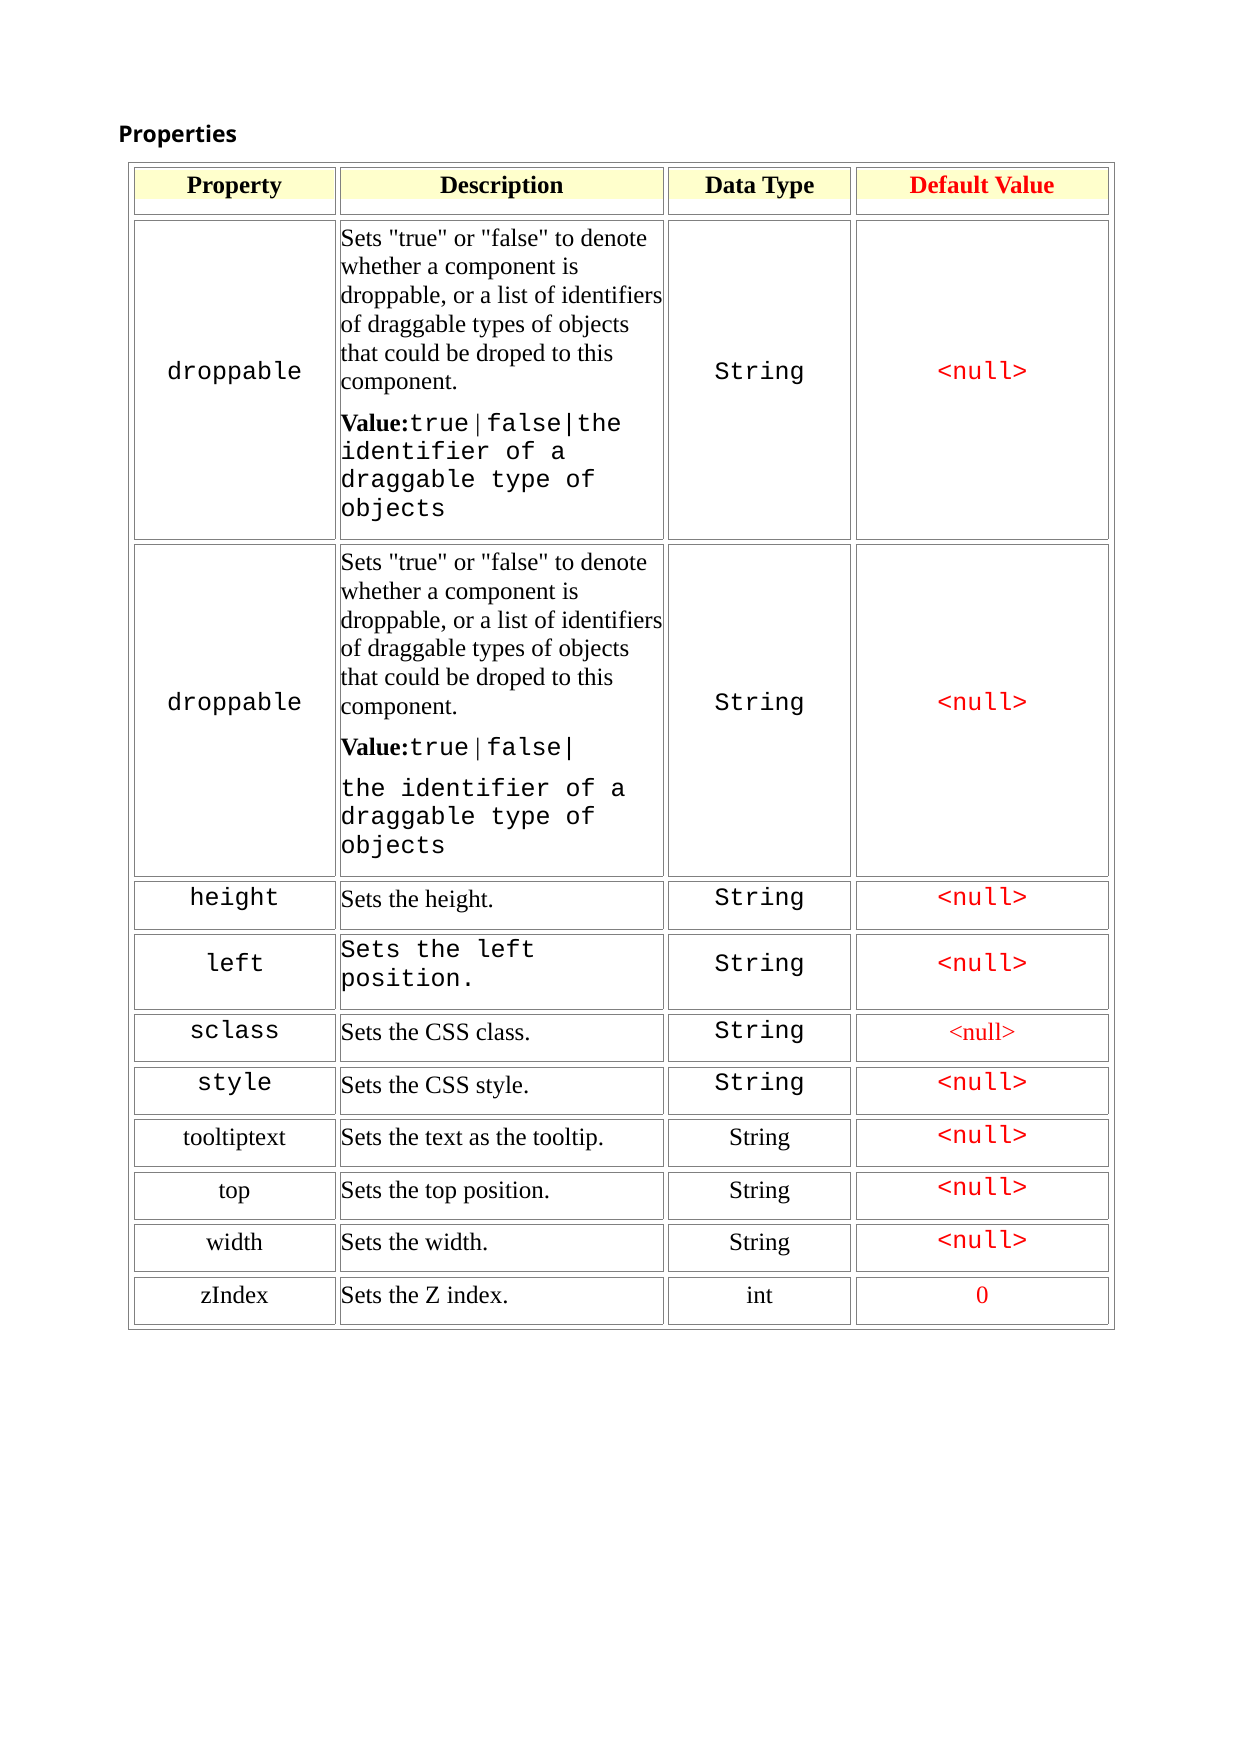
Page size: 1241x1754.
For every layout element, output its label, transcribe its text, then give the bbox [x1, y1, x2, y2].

table_cell droppable [131, 214, 337, 539]
table_cell Sets the CSS class. [338, 1009, 666, 1061]
table_cell String [666, 1114, 853, 1166]
table_cell sclass [131, 1009, 337, 1061]
table_cell String [666, 539, 853, 876]
table_cell <null> [853, 539, 1111, 876]
table_cell left [131, 929, 337, 1009]
table_cell Sets the height. [338, 876, 666, 928]
table_cell <null> [853, 1061, 1111, 1114]
table_cell <null> [853, 1009, 1111, 1061]
table_cell style [131, 1061, 337, 1114]
table_cell String [666, 1009, 853, 1061]
table_cell Sets the width. [338, 1219, 666, 1271]
table_cell <null> [853, 1219, 1111, 1271]
table_cell <null> [853, 214, 1111, 539]
table_cell String [666, 876, 853, 928]
table_cell String [666, 1219, 853, 1271]
table_cell Sets "true" or "false" to denote whether a component is droppable, or a list of identifiers of draggable types of objects that could be droped to this component. Value:true | false| the identifier of a draggable type of objects [338, 539, 666, 876]
table_cell <null> [853, 929, 1111, 1009]
table_cell String [666, 214, 853, 539]
table_cell droppable [131, 539, 337, 876]
table_header Data Type [666, 163, 853, 214]
table_cell zIndex [131, 1271, 337, 1324]
table_cell Sets the CSS style. [338, 1061, 666, 1114]
table_cell top [131, 1166, 337, 1219]
table_header Description [338, 163, 666, 214]
table_cell <null> [853, 1114, 1111, 1166]
subtitle Properties [118, 118, 1122, 149]
table_cell Sets the text as the tooltip. [338, 1114, 666, 1166]
table_cell String [666, 1061, 853, 1114]
table_header Default Value [853, 163, 1111, 214]
table_cell width [131, 1219, 337, 1271]
table_cell String [666, 1166, 853, 1219]
table_cell Sets the Z index. [338, 1271, 666, 1324]
table_header Property [131, 163, 337, 214]
table_cell tooltiptext [131, 1114, 337, 1166]
table_cell <null> [853, 876, 1111, 928]
table_cell Sets the top position. [338, 1166, 666, 1219]
table_cell int [666, 1271, 853, 1324]
table_cell 0 [853, 1271, 1111, 1324]
table_cell Sets "true" or "false" to denote whether a component is droppable, or a list of identifiers of draggable types of objects that could be droped to this component. Value:true | false|the identifier of a draggable type of objects [338, 214, 666, 539]
table_cell String [666, 929, 853, 1009]
table_cell height [131, 876, 337, 928]
table_cell Sets the left position. [338, 929, 666, 1009]
table_cell <null> [853, 1166, 1111, 1219]
